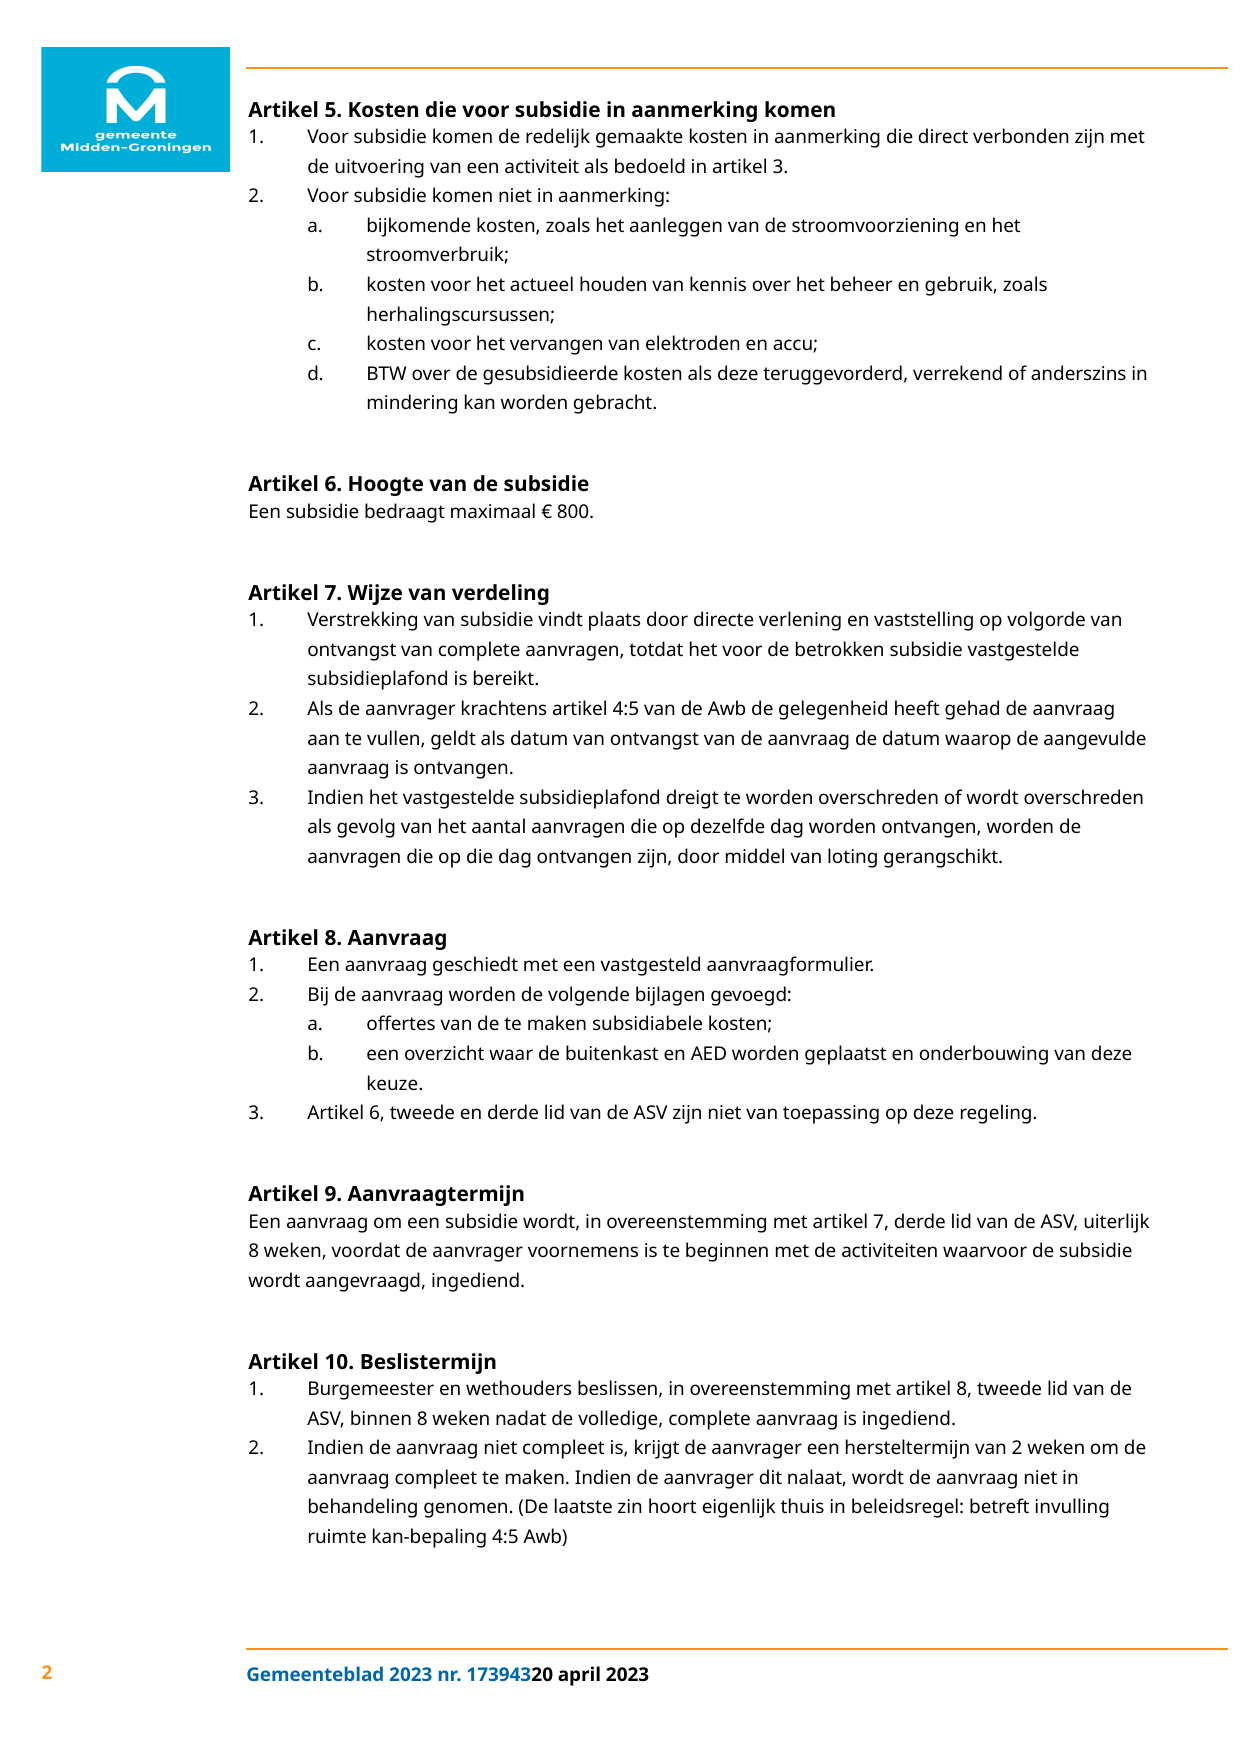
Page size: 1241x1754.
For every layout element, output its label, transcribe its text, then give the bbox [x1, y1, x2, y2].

text Artikel 6. Hoogte van de subsidie [248, 469, 1152, 498]
list Voor subsidie komen niet in aanmerking: [248, 182, 1152, 208]
text Artikel 5. Kosten die voor subsidie in aanmerking komen [248, 95, 1152, 123]
text Artikel 10. Beslistermijn [248, 1347, 1152, 1375]
picture [108, 66, 164, 82]
list bijkomende kosten, zoals het aanleggen van de stroomvoorziening en het stroomverbruik; [307, 212, 1152, 267]
list kosten voor het vervangen van elektroden en accu; [307, 330, 1152, 356]
list Een aanvraag geschiedt met een vastgesteld aanvraagformulier. [248, 951, 1152, 977]
list een overzicht waar de buitenkast en AED worden geplaatst en onderbouwing van deze keuze. [307, 1040, 1152, 1096]
text Artikel 8. Aanvraag [248, 923, 1152, 951]
text Artikel 9. Aanvraagtermijn [248, 1179, 1152, 1208]
picture [107, 89, 165, 122]
picture [184, 146, 190, 153]
list Als de aanvrager krachtens artikel 4:5 van de Awb de gelegenheid heeft gehad de aanvraag aan te vullen, geldt als datum van ontvangst van de aanvraag de datum waarop de aangevulde aanvraag is ontvangen. [248, 695, 1152, 780]
list Indien het vastgestelde subsidieplafond dreigt te worden overschreden of wordt overschreden als gevolg van het aantal aanvragen die op dezelfde dag worden ontvangen, worden de aanvragen die op die dag ontvangen zijn, door middel van loting gerangschikt. [248, 784, 1152, 869]
text Artikel 7. Wijze van verdeling [248, 578, 1152, 606]
list Artikel 6, tweede en derde lid van de ASV zijn niet van toepassing op deze regeling. [248, 1099, 1152, 1125]
list offertes van de te maken subsidiabele kosten; [307, 1011, 1152, 1036]
list kosten voor het actueel houden van kennis over het beheer en gebruik, zoals herhalingscursussen; [307, 271, 1152, 326]
list Bij de aanvraag worden de volgende bijlagen gevoegd: [248, 981, 1152, 1007]
text Een aanvraag om een subsidie wordt, in overeenstemming met artikel 7, derde lid van de ASV, uiterlijk 8 weken, voordat de aanvrager voornemens is te beginnen met de activiteiten waarvoor de subsidie wordt aangevraagd, ingediend. [248, 1208, 1152, 1293]
list Indien de aanvraag niet compleet is, krijgt de aanvrager een hersteltermijn van 2 weken om de aanvraag compleet te maken. Indien de aanvrager dit nalaat, wordt de aanvraag niet in behandeling genomen. (De laatste zin hoort eigenlijk thuis in beleidsregel: betreft invulling ruimte kan-bepaling 4:5 Awb) [248, 1434, 1152, 1549]
list BTW over de gesubsidieerde kosten als deze teruggevorderd, verrekend of anderszins in mindering kan worden gebracht. [307, 360, 1152, 415]
list Verstrekking van subsidie vindt plaats door directe verlening en vaststelling op volgorde van ontvangst van complete aanvragen, totdat het voor de betrokken subsidie vastgestelde subsidieplafond is bereikt. [248, 606, 1152, 691]
text Een subsidie bedraagt maximaal € 800. [248, 498, 1152, 524]
list Burgemeester en wethouders beslissen, in overeenstemming met artikel 8, tweede lid van de ASV, binnen 8 weken nadat de volledige, complete aanvraag is ingediend. [248, 1375, 1152, 1431]
list Voor subsidie komen de redelijk gemaakte kosten in aanmerking die direct verbonden zijn met de uitvoering van een activiteit als bedoeld in artikel 3. [248, 123, 1152, 178]
